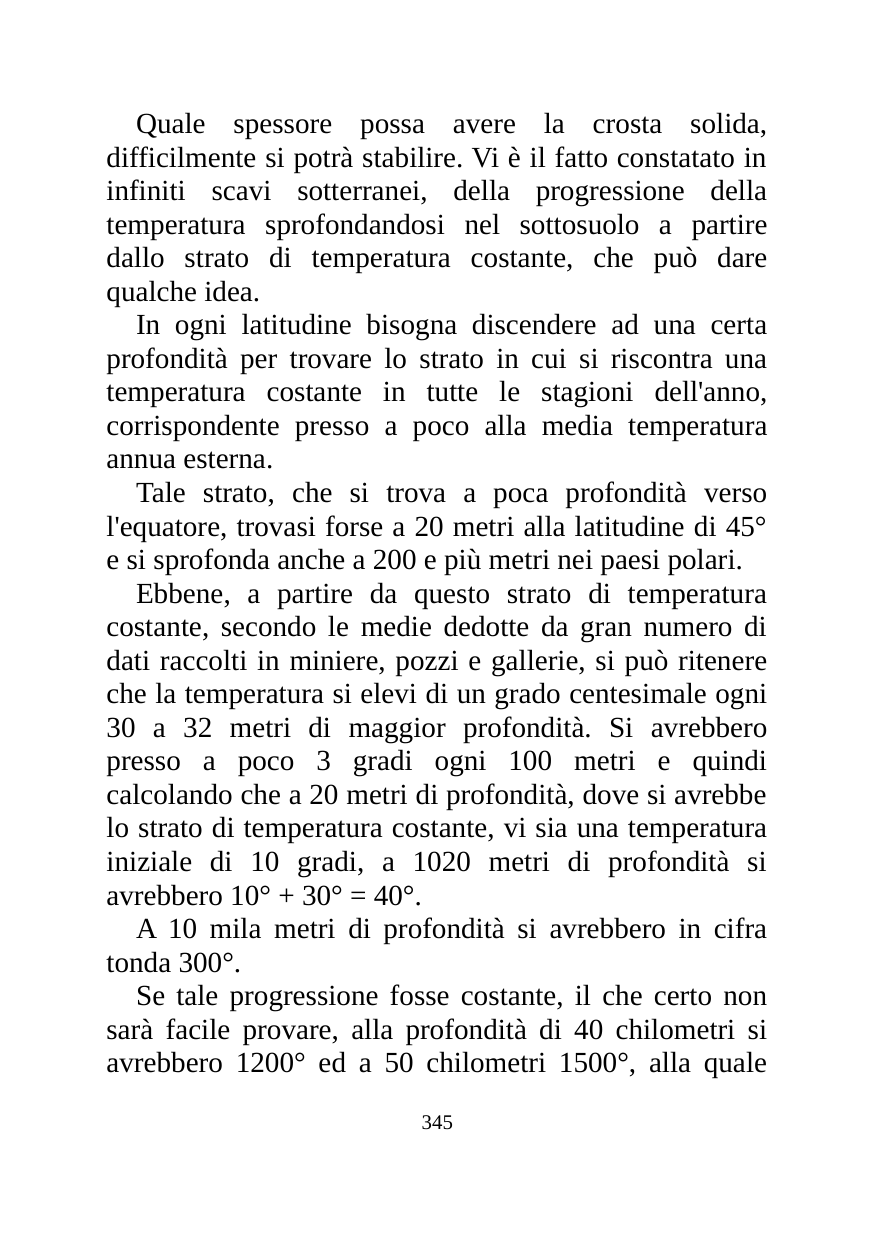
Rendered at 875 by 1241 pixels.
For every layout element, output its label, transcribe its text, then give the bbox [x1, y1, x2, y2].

text A 10 mila metri di profondità si avrebbero in cifra tonda 300°. [106, 911, 768, 978]
text Se tale progressione fosse costante, il che certo non sarà facile provare, alla profondità di 40 chilometri si avrebbero 1200° ed a 50 chilometri 1500°, alla quale [106, 978, 768, 1079]
text Ebbene, a partire da questo strato di temperatura costante, secondo le medie dedotte da gran numero di dati raccolti in miniere, pozzi e gallerie, si può ritenere che la temperatura si elevi di un grado centesimale ogni 30 a 32 metri di maggior profondità. Si avrebbero presso a poco 3 gradi ogni 100 metri e quindi calcolando che a 20 metri di profondità, dove si avrebbe lo strato di temperatura costante, vi sia una temperatura iniziale di 10 gradi, a 1020 metri di profondità si avrebbero 10° + 30° = 40°. [106, 576, 768, 911]
text In ogni latitudine bisogna discendere ad una certa profondità per trovare lo strato in cui si riscontra una temperatura costante in tutte le stagioni dell'anno, corrispondente presso a poco alla media temperatura annua esterna. [106, 307, 768, 475]
text Quale spessore possa avere la crosta solida, difficilmente si potrà stabilire. Vi è il fatto constatato in infiniti scavi sotterranei, della progressione della temperatura sprofondandosi nel sottosuolo a partire dallo strato di temperatura costante, che può dare qualche idea. [106, 106, 768, 307]
text Tale strato, che si trova a poca profondità verso l'equatore, trovasi forse a 20 metri alla latitudine di 45° e si sprofonda anche a 200 e più metri nei paesi polari. [106, 475, 768, 576]
